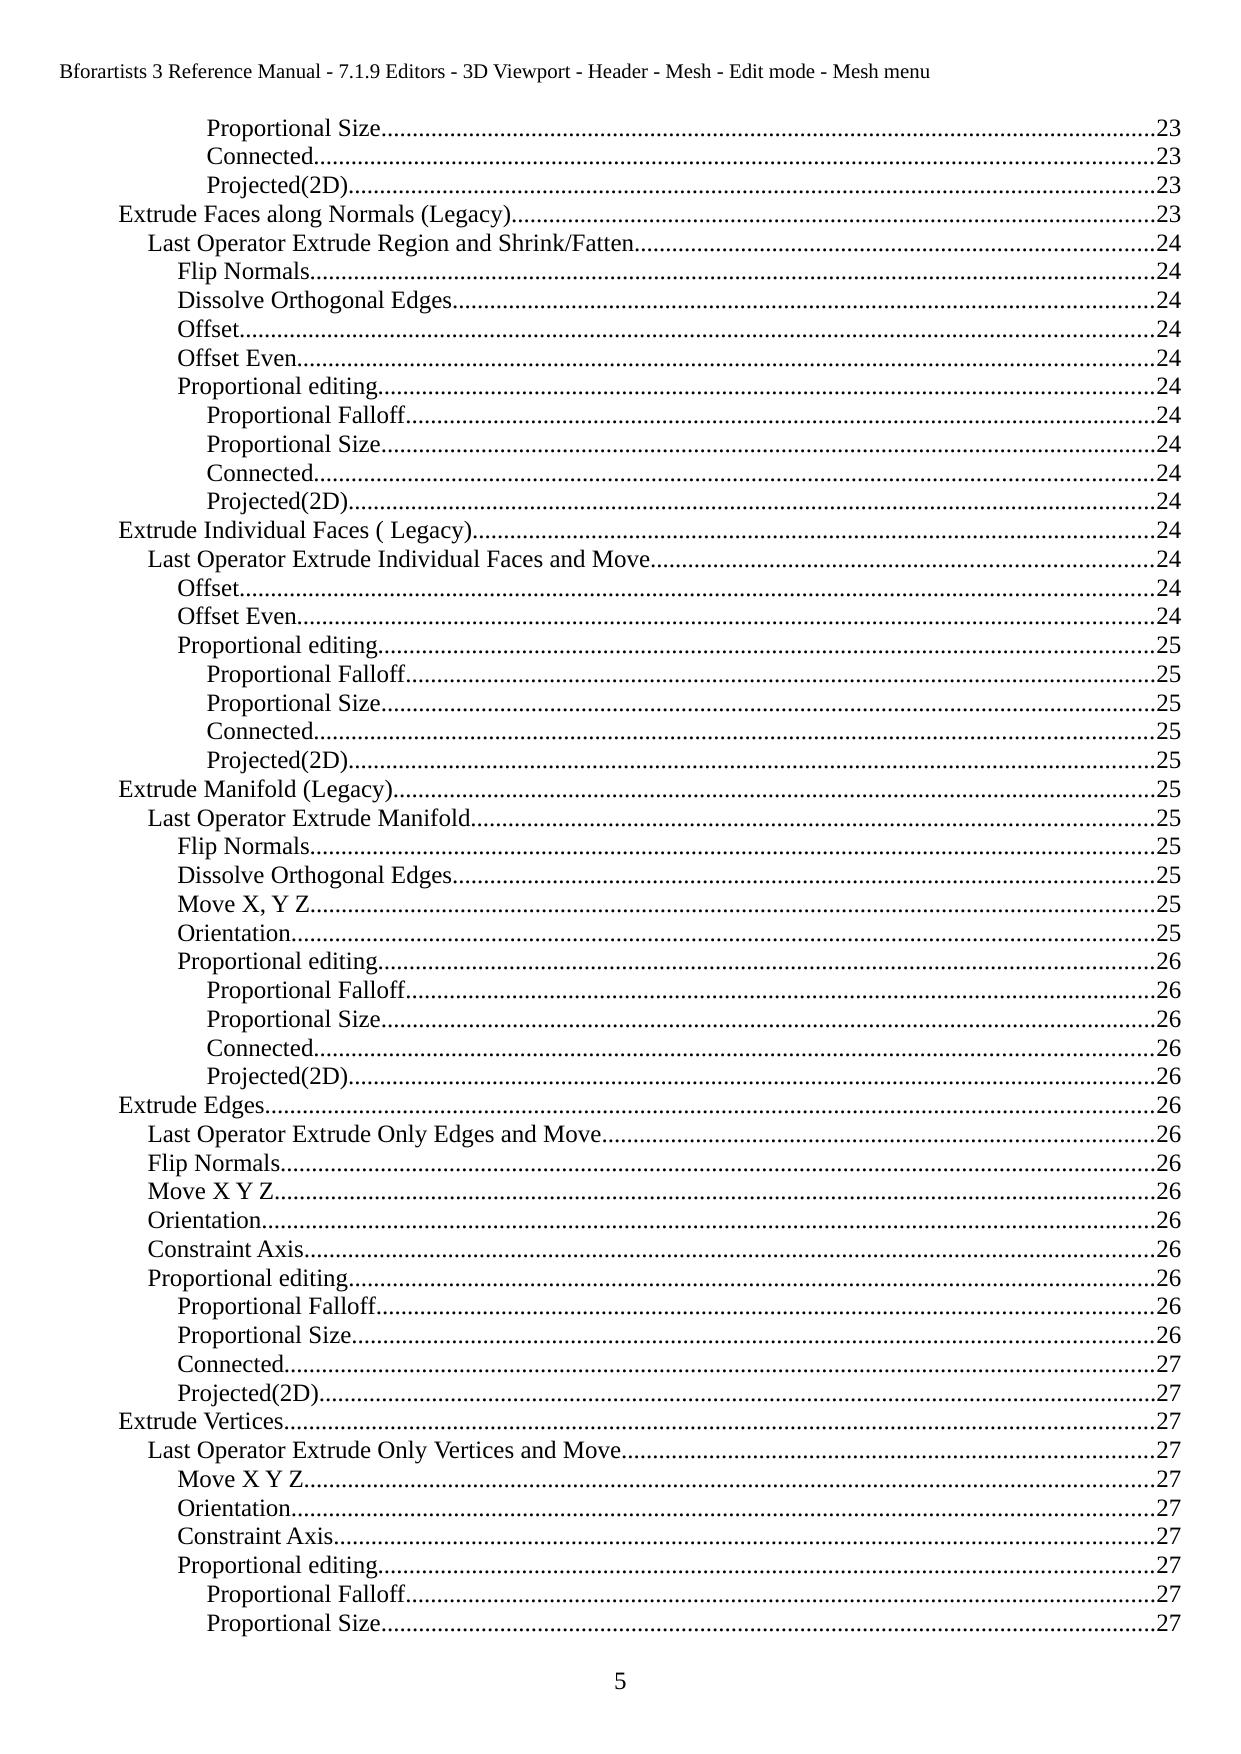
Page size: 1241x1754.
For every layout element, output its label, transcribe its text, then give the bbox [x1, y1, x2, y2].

text Projected(2D) 27 [177, 1378, 1181, 1406]
text Proportional editing 26 [147, 1263, 1181, 1291]
text Proportional editing 25 [177, 630, 1181, 659]
text Connected 27 [177, 1349, 1181, 1378]
text Orientation 25 [177, 918, 1181, 946]
text Dissolve Orthogonal Edges 24 [177, 285, 1181, 314]
text Proportional Falloff 26 [177, 1291, 1181, 1320]
text Flip Normals 26 [147, 1148, 1181, 1176]
text Projected(2D) 25 [206, 745, 1181, 774]
text Proportional editing 26 [177, 946, 1181, 975]
text Proportional editing 27 [177, 1550, 1181, 1579]
text Proportional Falloff 26 [206, 975, 1181, 1004]
text Proportional editing 24 [177, 371, 1181, 400]
text Last Operator Extrude Region and Shrink/Fatten 24 [147, 228, 1181, 256]
text Offset 24 [177, 573, 1181, 601]
text Proportional Size 25 [206, 688, 1181, 716]
text Projected(2D) 23 [206, 170, 1181, 199]
text Proportional Size 23 [206, 113, 1181, 141]
text Move X Y Z 26 [147, 1176, 1181, 1205]
text Projected(2D) 26 [206, 1061, 1181, 1090]
text Proportional Size 26 [177, 1320, 1181, 1349]
text Extrude Individual Faces ( Legacy) 24 [118, 515, 1181, 544]
text Last Operator Extrude Manifold 25 [147, 803, 1181, 831]
text Proportional Size 26 [206, 1004, 1181, 1033]
text Move X Y Z 27 [177, 1464, 1181, 1493]
text Orientation 27 [177, 1493, 1181, 1521]
text Flip Normals 24 [177, 256, 1181, 285]
text Extrude Vertices 27 [118, 1406, 1181, 1435]
text Offset 24 [177, 314, 1181, 343]
text Offset Even 24 [177, 601, 1181, 630]
text Connected 25 [206, 716, 1181, 745]
text Connected 24 [206, 458, 1181, 486]
text Last Operator Extrude Only Vertices and Move 27 [147, 1435, 1181, 1464]
text Proportional Falloff 24 [206, 400, 1181, 429]
text Extrude Edges 26 [118, 1090, 1181, 1119]
text Connected 23 [206, 141, 1181, 170]
text Flip Normals 25 [177, 831, 1181, 860]
text Extrude Faces along Normals (Legacy) 23 [118, 199, 1181, 228]
text Proportional Falloff 25 [206, 659, 1181, 688]
text Proportional Size 24 [206, 429, 1181, 458]
text Proportional Size 27 [206, 1608, 1181, 1636]
text Offset Even 24 [177, 343, 1181, 371]
text Constraint Axis 27 [177, 1521, 1181, 1550]
text Constraint Axis 26 [147, 1234, 1181, 1263]
text Last Operator Extrude Only Edges and Move 26 [147, 1119, 1181, 1148]
text Proportional Falloff 27 [206, 1579, 1181, 1608]
text Last Operator Extrude Individual Faces and Move 24 [147, 544, 1181, 573]
text Extrude Manifold (Legacy) 25 [118, 774, 1181, 803]
text Orientation 26 [147, 1205, 1181, 1234]
text Dissolve Orthogonal Edges 25 [177, 860, 1181, 889]
text Connected 26 [206, 1033, 1181, 1061]
text Move X, Y Z 25 [177, 889, 1181, 918]
text Projected(2D) 24 [206, 486, 1181, 515]
